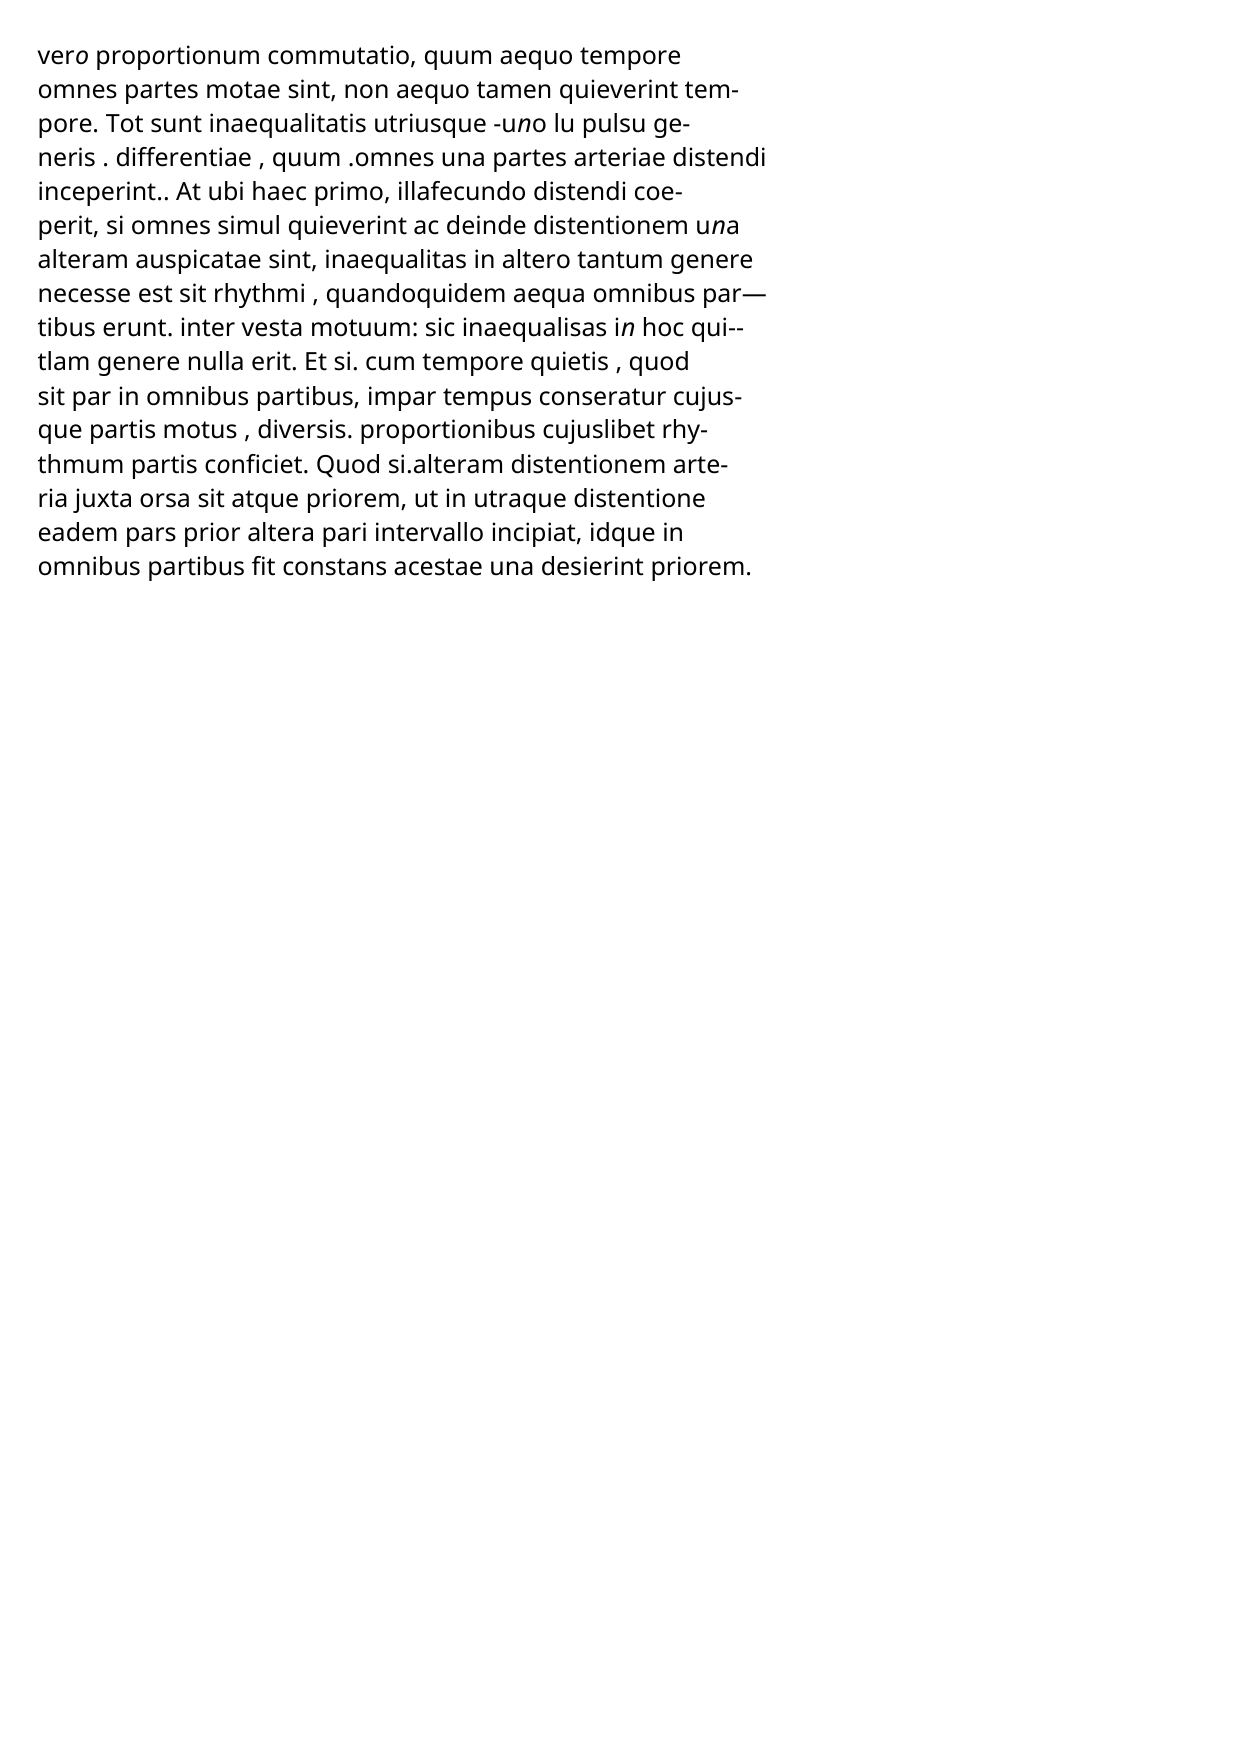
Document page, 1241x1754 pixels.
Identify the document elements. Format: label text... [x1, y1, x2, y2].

text vero proportionum commutatio, quum aequo tempore omnes partes motae sint, non aequo tamen quieverint tem- pore. Tot sunt inaequalitatis utriusque -uno lu pulsu ge- neris . differentiae , quum .omnes una partes arteriae distendi inceperint.. At ubi haec primo, illafecundo distendi coe- perit, si omnes simul quieverint ac deinde distentionem una alteram auspicatae sint, inaequalitas in altero tantum genere necesse est sit rhythmi , quandoquidem aequa omnibus par— tibus erunt. inter vesta motuum: sic inaequalisas in hoc qui-- tlam genere nulla erit. Et si. cum tempore quietis , quod sit par in omnibus partibus, impar tempus conseratur cujus- que partis motus , diversis. proportionibus cujuslibet rhy- thmum partis conficiet. Quod si.alteram distentionem arte- ria juxta orsa sit atque priorem, ut in utraque distentione eadem pars prior altera pari intervallo incipiat, idque in omnibus partibus fit constans acestae una desierint priorem. [37, 37, 1203, 582]
